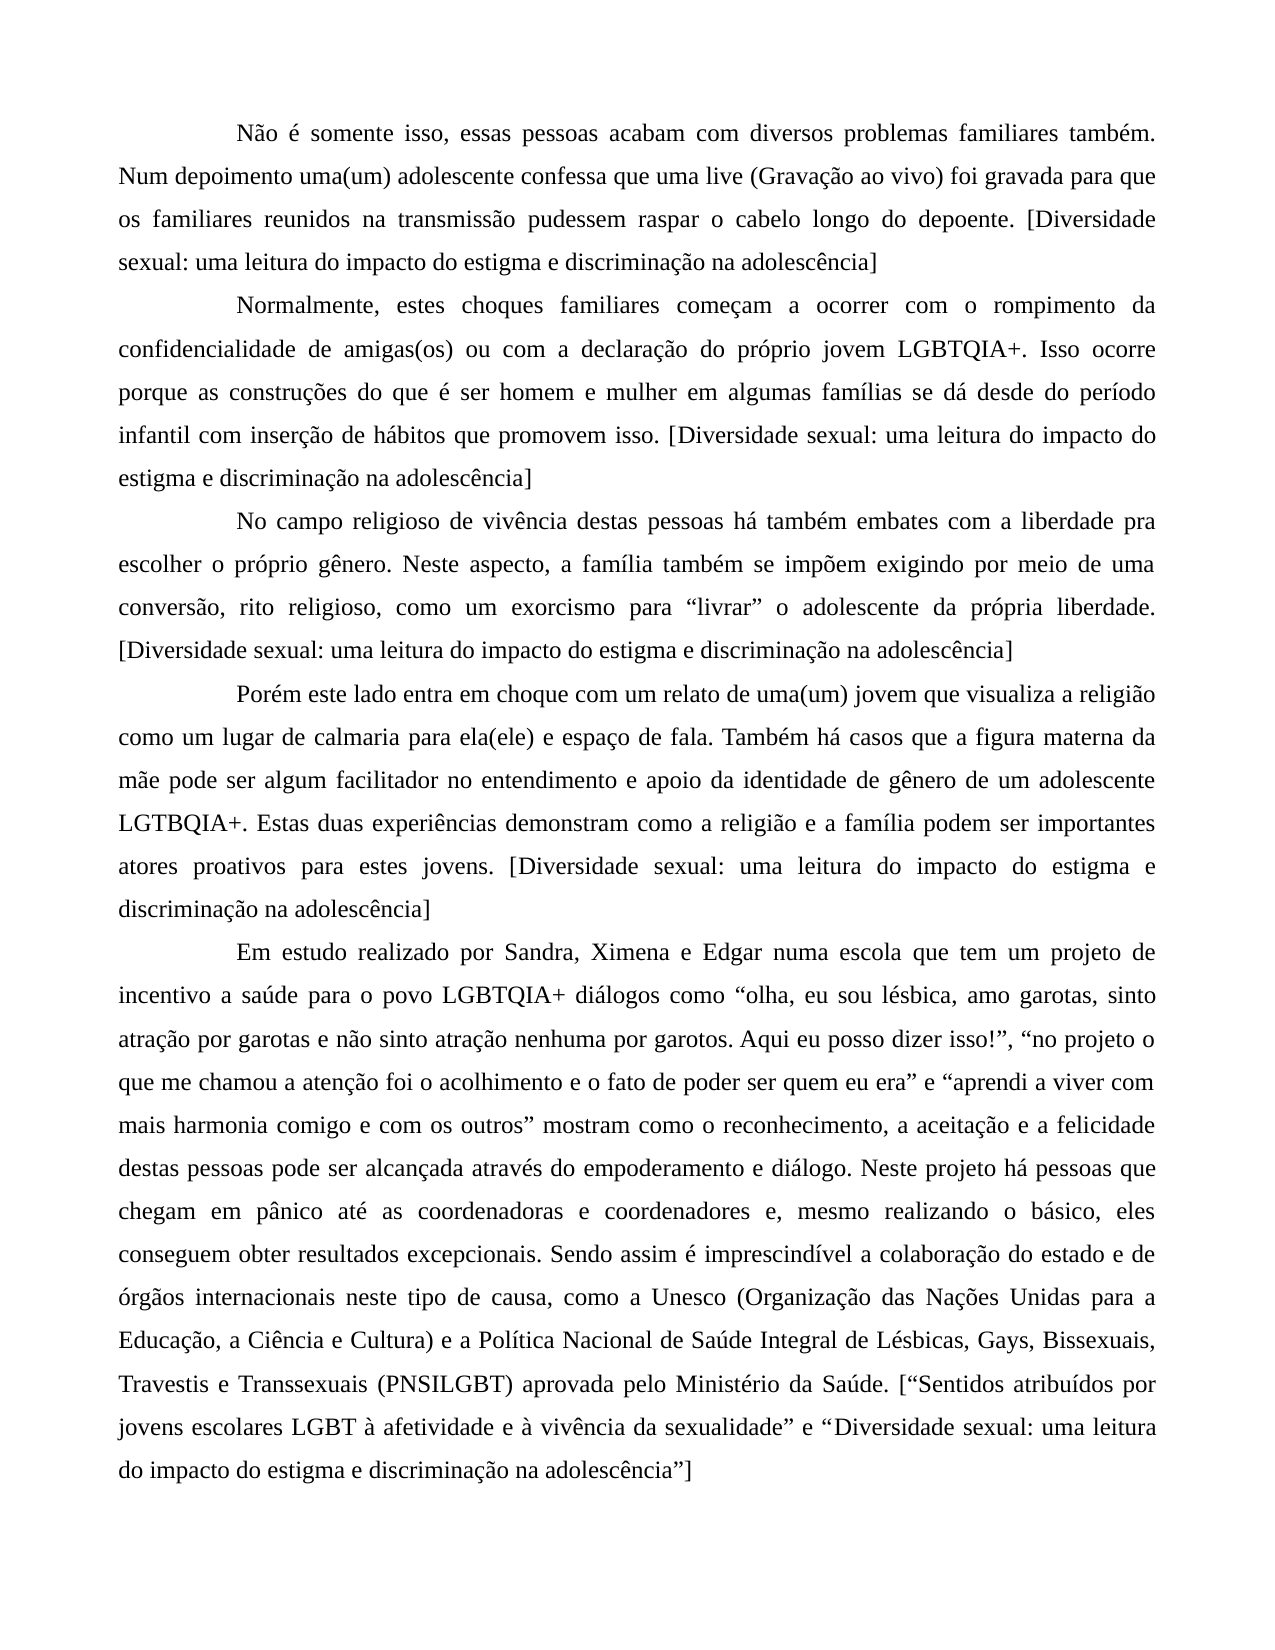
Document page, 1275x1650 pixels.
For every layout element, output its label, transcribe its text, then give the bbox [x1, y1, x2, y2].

text Em estudo realizado por Sandra, Ximena e Edgar numa escola que tem um projeto de incentivo a saúde para o povo LGBTQIA+ diálogos como “olha, eu sou lésbica, amo garotas, sinto atração por garotas e não sinto atração nenhuma por garotos. Aqui eu posso dizer isso!”, “no projeto o que me chamou a atenção foi o acolhimento e o fato de poder ser quem eu era” e “aprendi a viver com mais harmonia comigo e com os outros” mostram como o reconhecimento, a aceitação e a felicidade destas pessoas pode ser alcançada através do empoderamento e diálogo. Neste projeto há pessoas que chegam em pânico até as coordenadoras e coordenadores e, mesmo realizando o básico, eles conseguem obter resultados excepcionais. Sendo assim é imprescindível a colaboração do estado e de órgãos internacionais neste tipo de causa, como a Unesco (Organização das Nações Unidas para a Educação, a Ciência e Cultura) e a Política Nacional de Saúde Integral de Lésbicas, Gays, Bissexuais, Travestis e Transsexuais (PNSILGBT) aprovada pelo Ministério da Saúde. [“Sentidos atribuídos por jovens escolares LGBT à afetividade e à vivência da sexualidade” e “Diversidade sexual: uma leitura do impacto do estigma e discriminação na adolescência”] [118, 937, 1157, 1484]
text No campo religioso de vivência destas pessoas há também embates com a liberdade pra escolher o próprio gênero. Neste aspecto, a família também se impõem exigindo por meio de uma conversão, rito religioso, como um exorcismo para “livrar” o adolescente da própria liberdade. [Diversidade sexual: uma leitura do impacto do estigma e discriminação na adolescência] [118, 506, 1157, 664]
text Porém este lado entra em choque com um relato de uma(um) jovem que visualiza a religião como um lugar de calmaria para ela(ele) e espaço de fala. Também há casos que a figura materna da mãe pode ser algum facilitador no entendimento e apoio da identidade de gênero de um adolescente LGTBQIA+. Estas duas experiências demonstram como a religião e a família podem ser importantes atores proativos para estes jovens. [Diversidade sexual: uma leitura do impacto do estigma e discriminação na adolescência] [118, 679, 1157, 923]
text Normalmente, estes choques familiares começam a ocorrer com o rompimento da confidencialidade de amigas(os) ou com a declaração do próprio jovem LGBTQIA+. Isso ocorre porque as construções do que é ser homem e mulher em algumas famílias se dá desde do período infantil com inserção de hábitos que promovem isso. [Diversidade sexual: uma leitura do impacto do estigma e discriminação na adolescência] [118, 291, 1157, 492]
text Não é somente isso, essas pessoas acabam com diversos problemas familiares também. Num depoimento uma(um) adolescente confessa que uma live (Gravação ao vivo) foi gravada para que os familiares reunidos na transmissão pudessem raspar o cabelo longo do depoente. [Diversidade sexual: uma leitura do impacto do estigma e discriminação na adolescência] [118, 118, 1157, 276]
